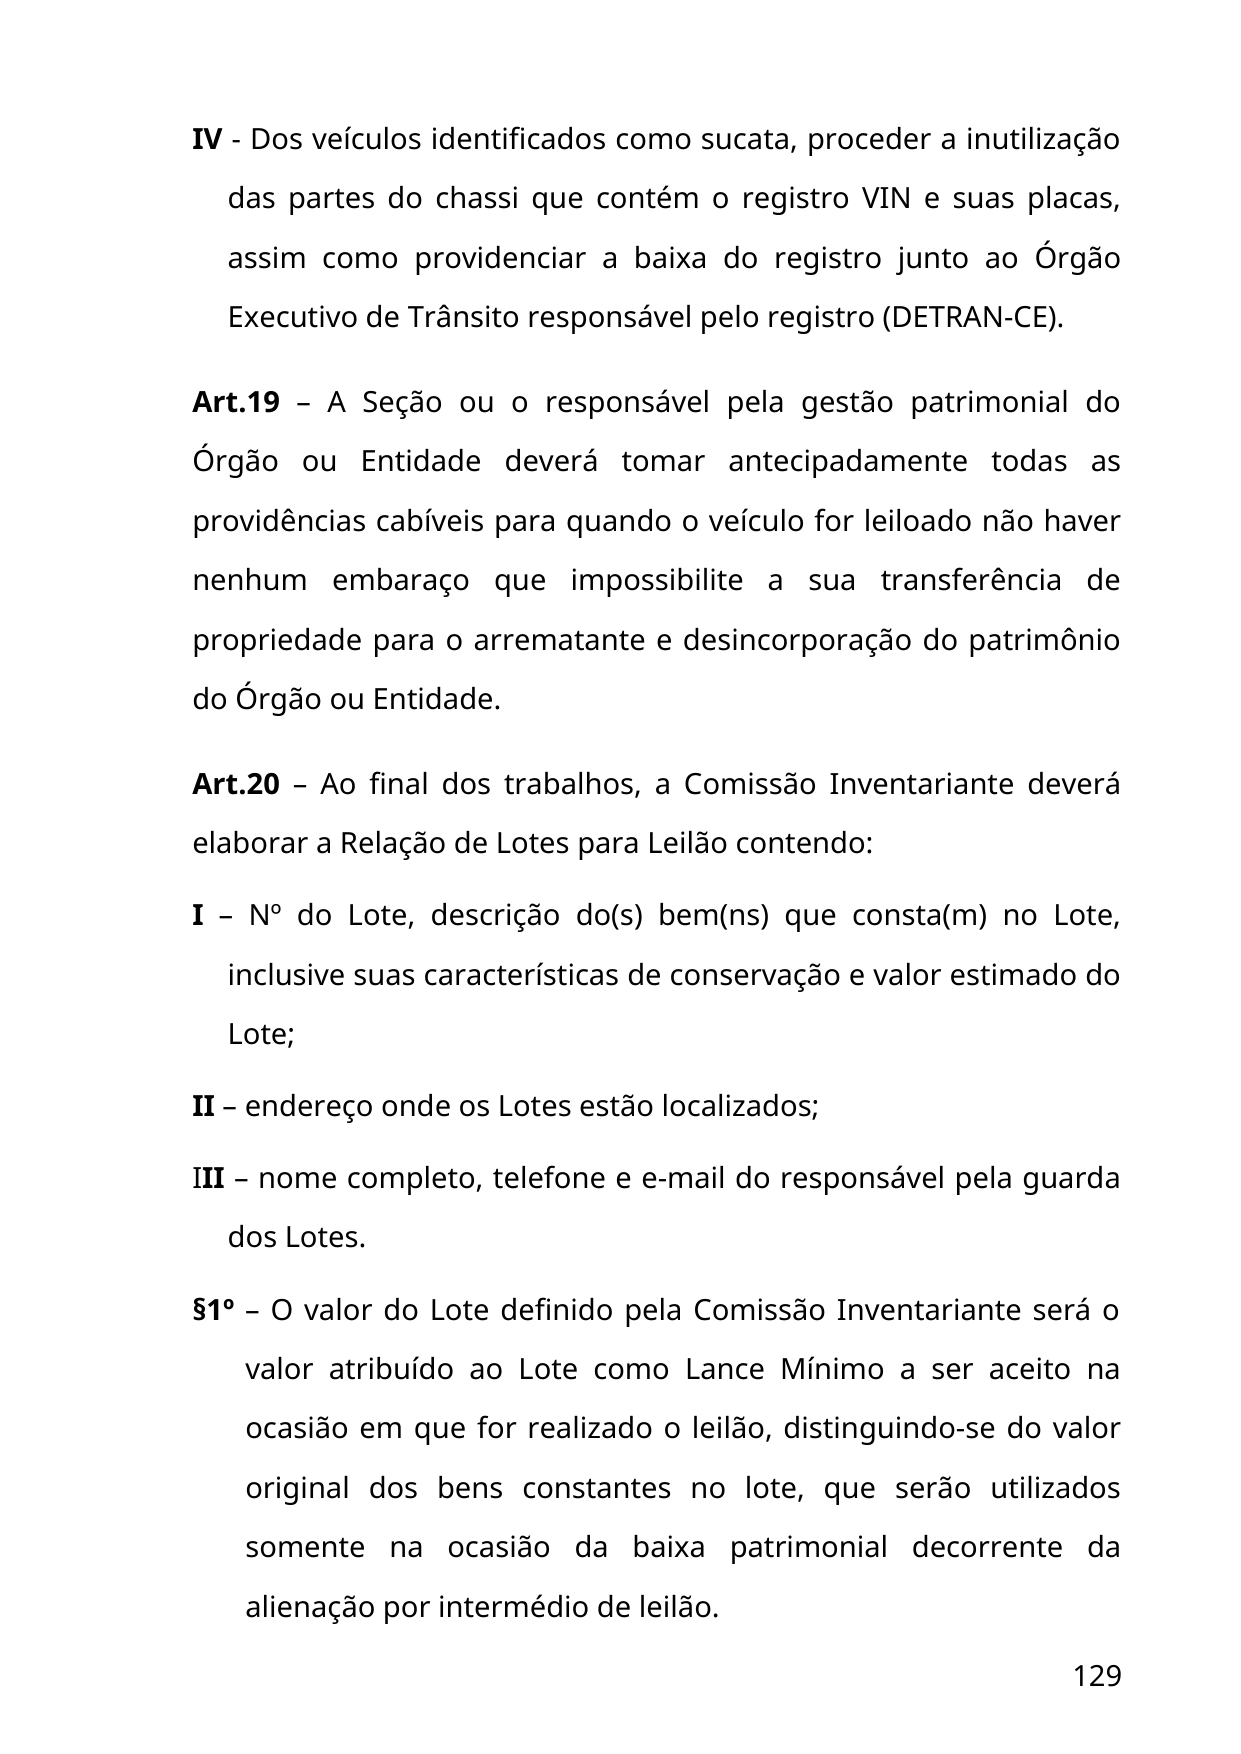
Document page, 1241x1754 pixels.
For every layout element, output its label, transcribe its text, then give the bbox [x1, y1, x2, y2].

text IV - Dos veículos identificados como sucata, proceder a inutilização das partes do chassi que contém o registro VIN e suas placas, assim como providenciar a baixa do registro junto ao Órgão Executivo de Trânsito responsável pelo registro (DETRAN-CE). [192, 118, 1122, 336]
text III – nome completo, telefone e e-mail do responsável pela guarda dos Lotes. [192, 1157, 1122, 1256]
text §1º – O valor do Lote definido pela Comissão Inventariante será o valor atribuído ao Lote como Lance Mínimo a ser aceito na ocasião em que for realizado o leilão, distinguindo-se do valor original dos bens constantes no lote, que serão utilizados somente na ocasião da baixa patrimonial decorrente da alienação por intermédio de leilão. [192, 1289, 1122, 1626]
text I – Nº do Lote, descrição do(s) bem(ns) que consta(m) no Lote, inclusive suas características de conservação e valor estimado do Lote; [192, 894, 1122, 1053]
text Art.20 – Ao final dos trabalhos, a Comissão Inventariante deverá elaborar a Relação de Lotes para Leilão contendo: [192, 763, 1122, 862]
text Art.19 – A Seção ou o responsável pela gestão patrimonial do Órgão ou Entidade deverá tomar antecipadamente todas as providências cabíveis para quando o veículo for leiloado não haver nenhum embaraço que impossibilite a sua transferência de propriedade para o arrematante e desincorporação do patrimônio do Órgão ou Entidade. [192, 381, 1122, 718]
text II – endereço onde os Lotes estão localizados; [192, 1085, 1122, 1125]
